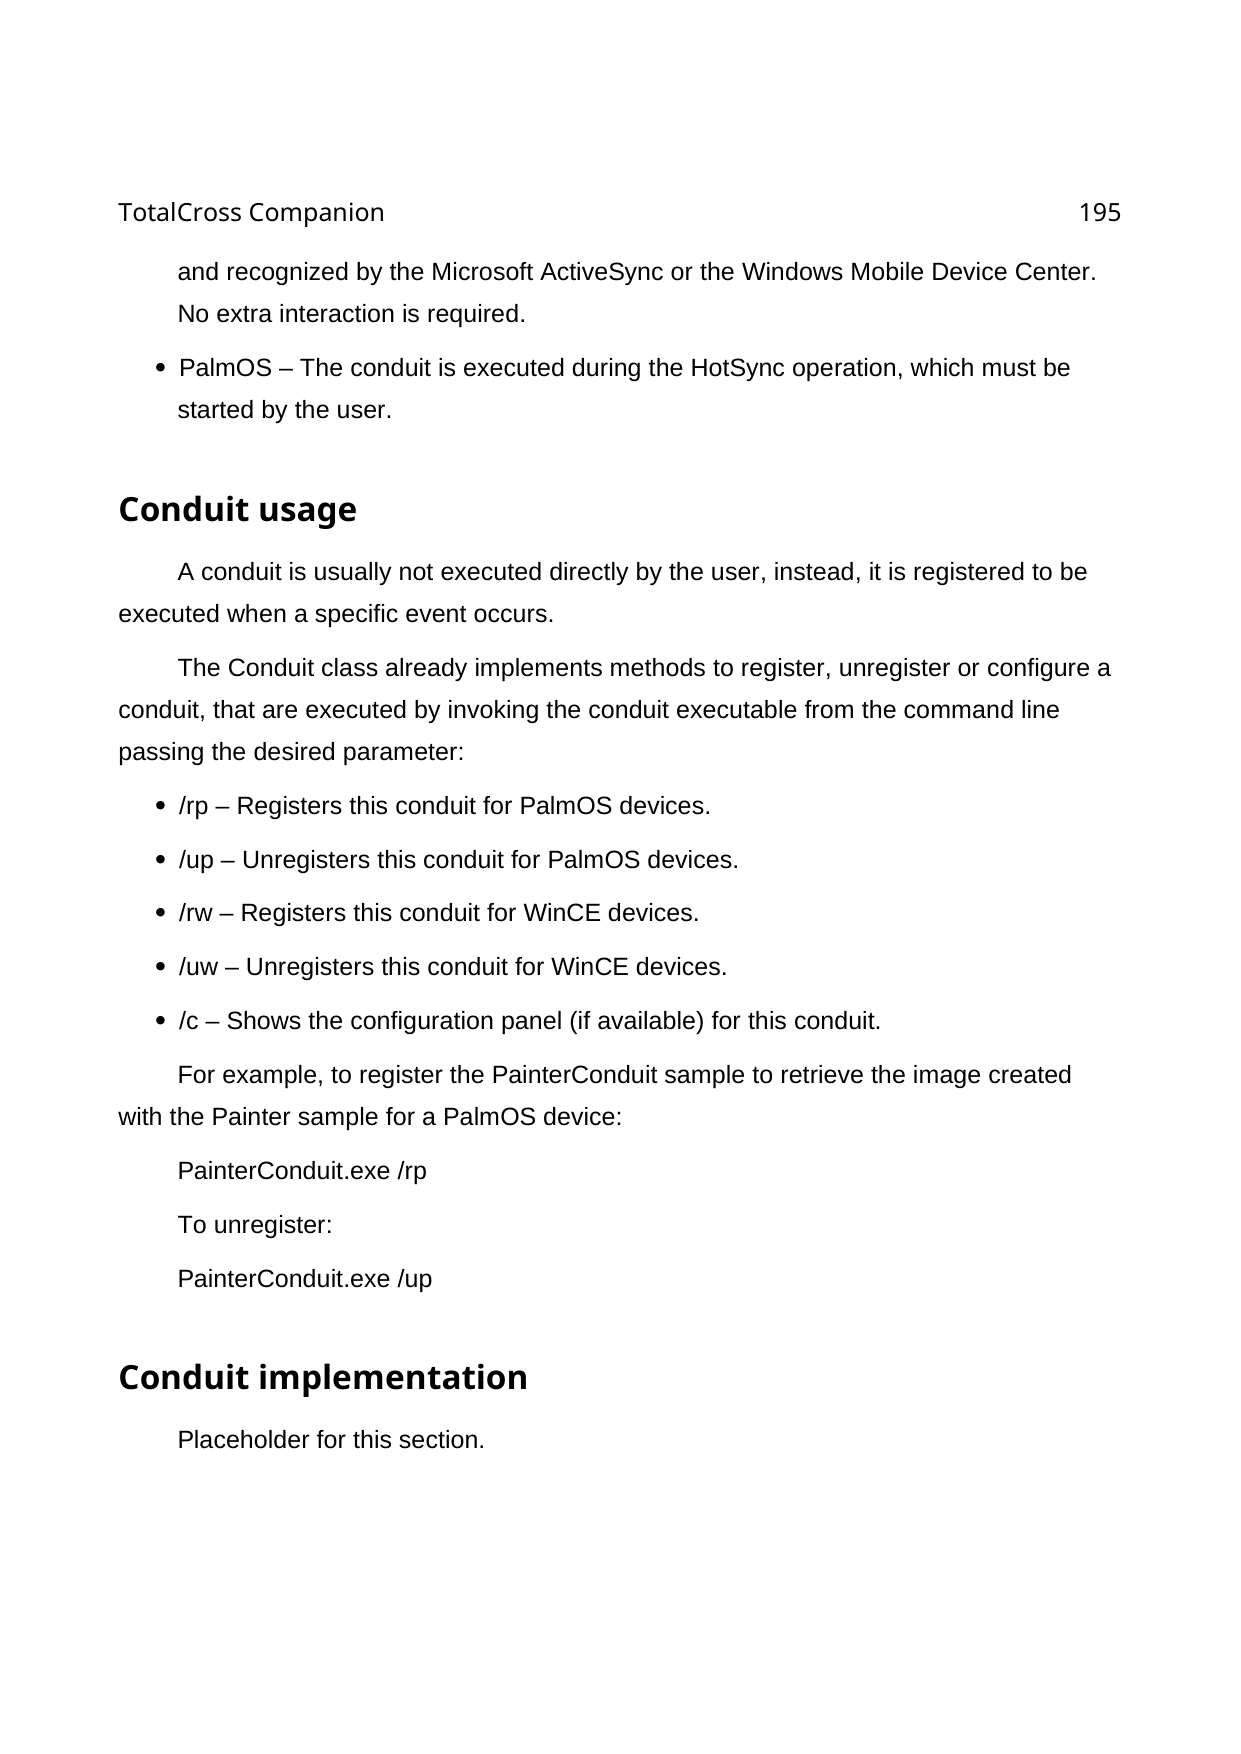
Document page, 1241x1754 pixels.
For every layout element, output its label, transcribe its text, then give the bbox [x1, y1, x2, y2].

list /uw – Unregisters this conduit for WinCE devices. [156, 953, 1122, 981]
list /c – Shows the configuration panel (if available) for this conduit. [156, 1007, 1122, 1035]
text Placeholder for this section. [118, 1426, 1122, 1454]
text A conduit is usually not executed directly by the user, instead, it is registered to be executed when a specific event occurs. [118, 558, 1122, 628]
list PalmOS – The conduit is executed during the HotSync operation, which must be started by the user. [156, 354, 1122, 424]
text For example, to register the PainterConduit sample to retrieve the image created with the Painter sample for a PalmOS device: [118, 1061, 1122, 1131]
list /rp – Registers this conduit for PalmOS devices. [156, 792, 1122, 820]
text PainterConduit.exe /rp [118, 1157, 1122, 1185]
text The Conduit class already implements methods to register, unregister or configure a conduit, that are executed by invoking the conduit executable from the command line passing the desired parameter: [118, 654, 1122, 766]
list /up – Unregisters this conduit for PalmOS devices. [156, 846, 1122, 873]
text To unregister: [118, 1211, 1122, 1239]
subtitle Conduit implementation [118, 1354, 1122, 1400]
text PainterConduit.exe /up [118, 1264, 1122, 1292]
list /rw – Registers this conduit for WinCE devices. [156, 899, 1122, 927]
list and recognized by the Microsoft ActiveSync or the Windows Mobile Device Center. No extra interaction is required. [156, 258, 1122, 328]
subtitle Conduit usage [118, 485, 1122, 531]
